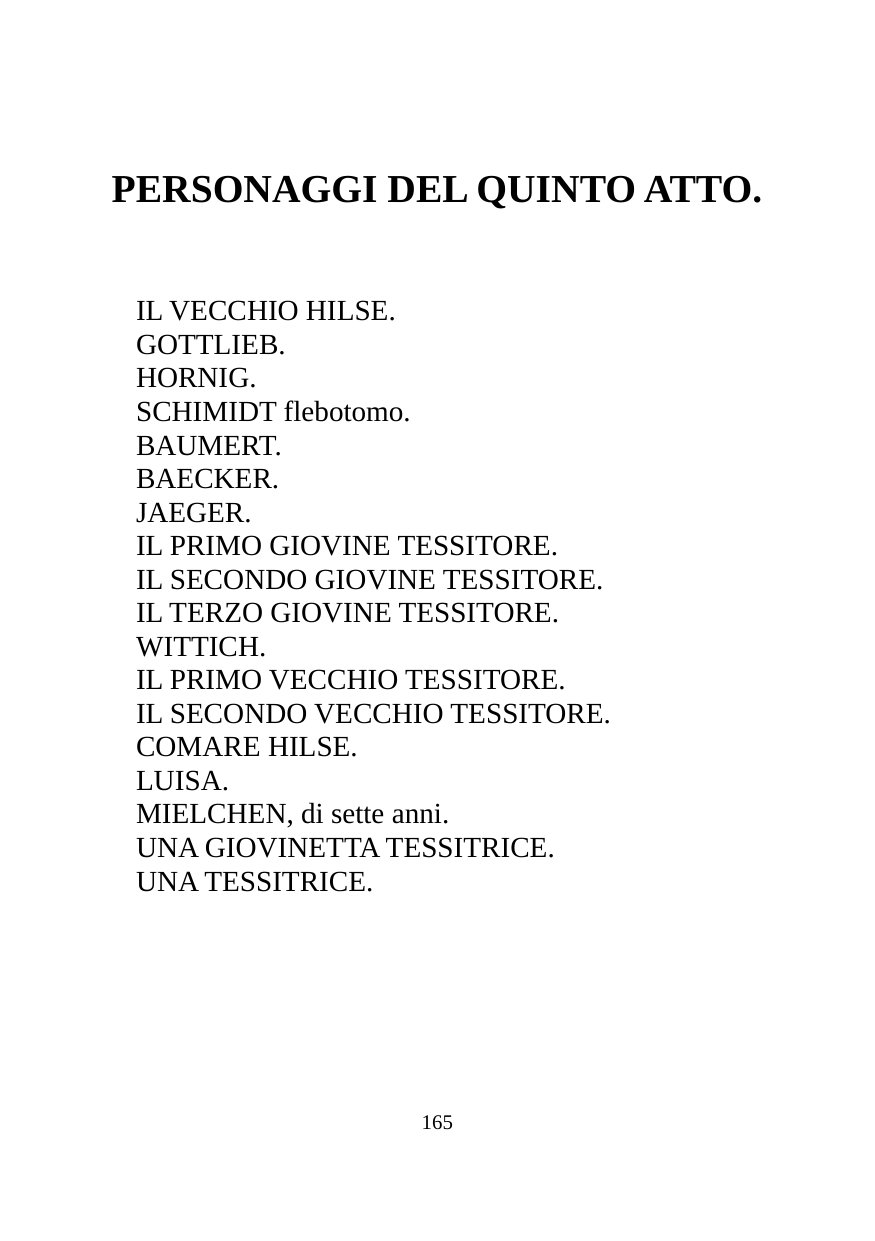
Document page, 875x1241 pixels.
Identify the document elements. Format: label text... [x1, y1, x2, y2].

text IL PRIMO VECCHIO TESSITORE. [106, 662, 768, 696]
text IL SECONDO GIOVINE TESSITORE. [106, 562, 768, 595]
text WITTICH. [106, 629, 768, 662]
text IL VECCHIO HILSE. [106, 293, 768, 327]
text LUISA. [106, 763, 768, 797]
text HORNIG. [106, 361, 768, 394]
text IL TERZO GIOVINE TESSITORE. [106, 595, 768, 629]
text BAUMERT. [106, 428, 768, 461]
text JAEGER. [106, 495, 768, 528]
subtitle PERSONAGGI DEL QUINTO ATTO. [106, 165, 768, 211]
text GOTTLIEB. [106, 327, 768, 361]
text UNA TESSITRICE. [106, 864, 768, 897]
text COMARE HILSE. [106, 729, 768, 763]
text IL SECONDO VECCHIO TESSITORE. [106, 696, 768, 729]
text BAECKER. [106, 461, 768, 495]
text SCHIMIDT flebotomo. [106, 394, 768, 428]
text UNA GIOVINETTA TESSITRICE. [106, 830, 768, 864]
text MIELCHEN, di sette anni. [106, 797, 768, 830]
text IL PRIMO GIOVINE TESSITORE. [106, 528, 768, 562]
